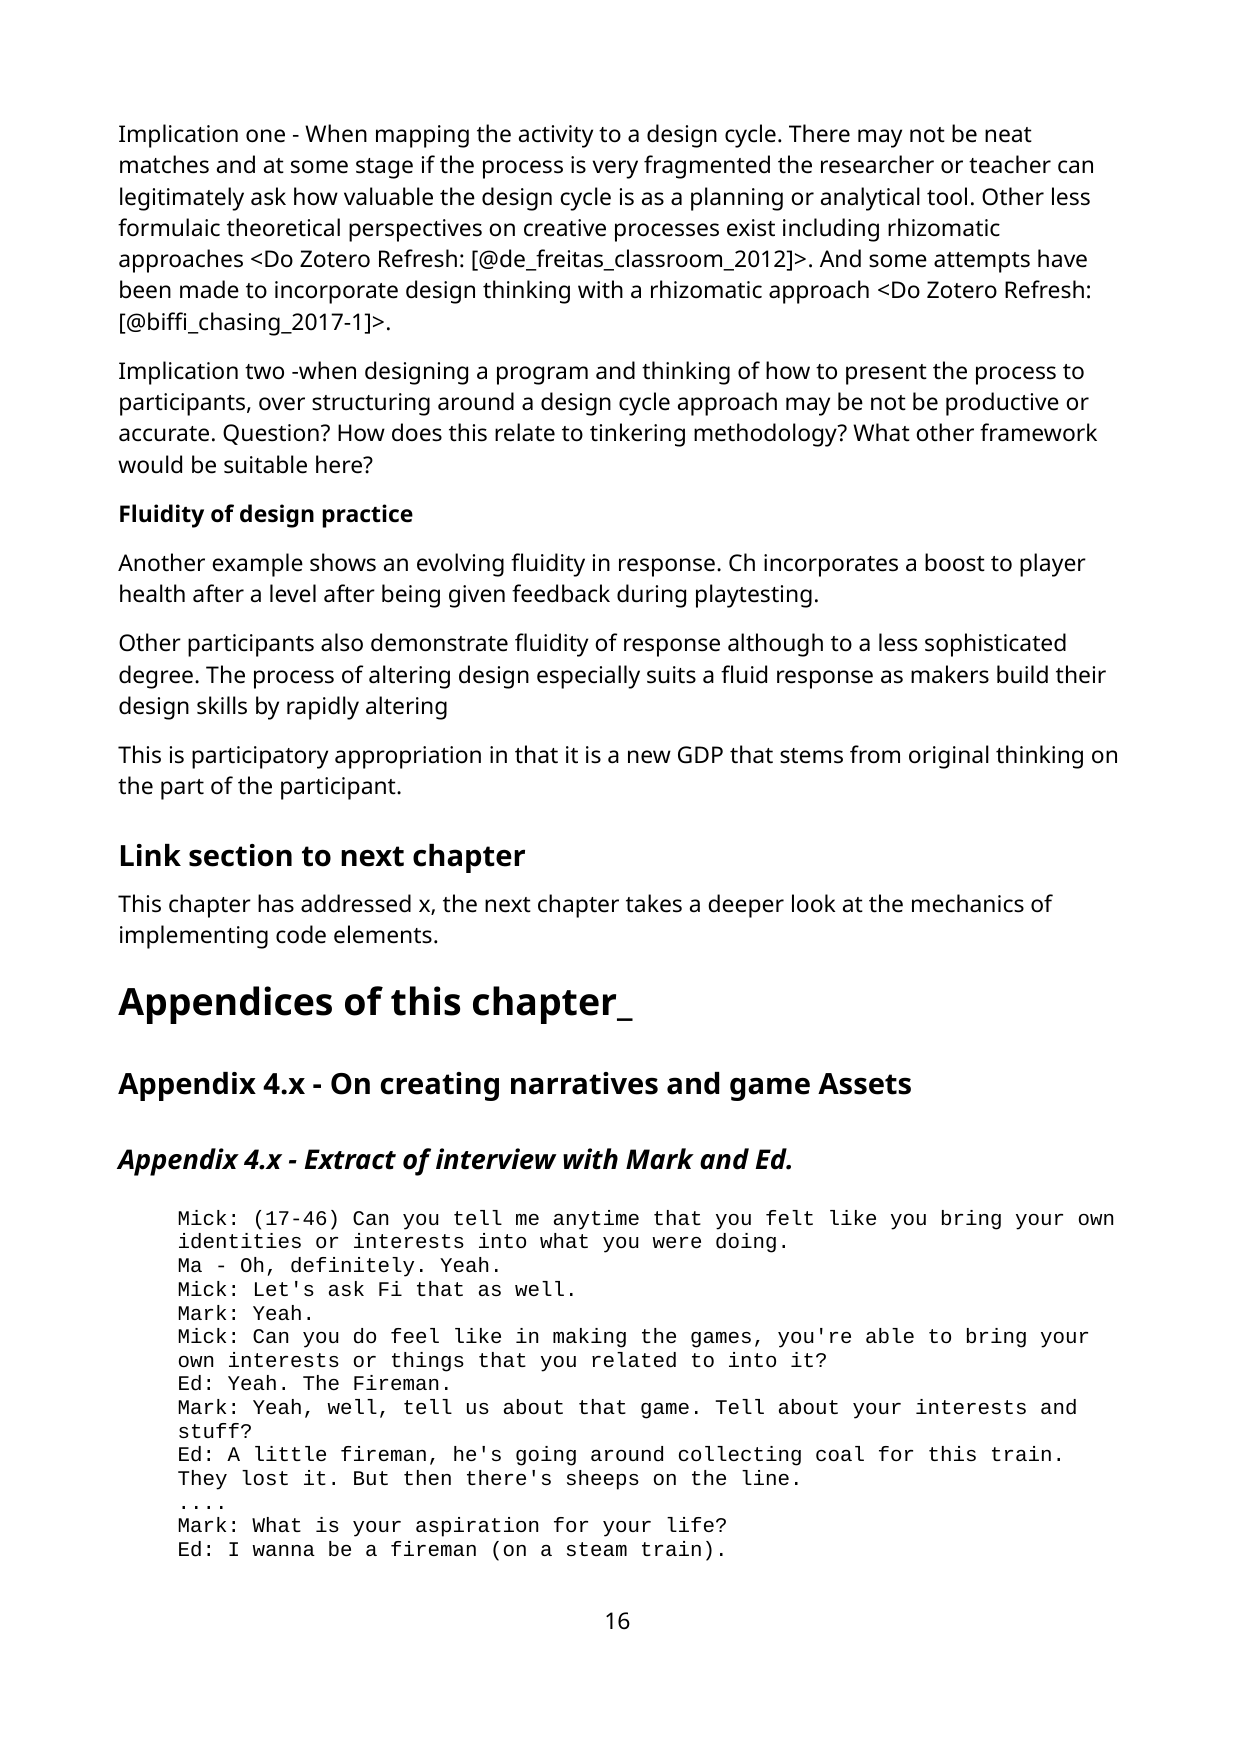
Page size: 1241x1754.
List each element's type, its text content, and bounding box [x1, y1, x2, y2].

text Mark: Yeah, well, tell us about that game. Tell about your interests and stuff? [177, 1397, 1122, 1444]
text Mick: Can you do feel like in making the games, you're able to bring your own interests or things that you related to into it? [177, 1326, 1122, 1373]
text Other participants also demonstrate fluidity of response although to a less sophisticated degree. The process of altering design especially suits a fluid response as makers build their design skills by rapidly altering [118, 627, 1122, 721]
subtitle Link section to next chapter [118, 835, 1122, 875]
text .... [177, 1492, 1122, 1515]
text Mick: Let's ask Fi that as well. [177, 1279, 1122, 1302]
text Ed: A little fireman, he's going around collecting coal for this train. They lost it. But then there's sheeps on the line. [177, 1444, 1122, 1492]
text This chapter has addressed x, the next chapter takes a deeper look at the mechanics of implementing code elements. [118, 888, 1122, 950]
text Mick: (17-46) Can you tell me anytime that you felt like you bring your own identities or interests into what you were doing. [177, 1208, 1122, 1255]
text Fluidity of design practice [118, 498, 1122, 529]
text Implication one - When mapping the activity to a design cycle. There may not be neat matches and at some stage if the process is very fragmented the researcher or teacher can legitimately ask how valuable the design cycle is as a planning or analytical tool. Other less formulaic theoretical perspectives on creative processes exist including rhizomatic approaches <Do Zotero Refresh: [@de_freitas_classroom_2012]>. And some attempts have been made to incorporate design thinking with a rhizomatic approach <Do Zotero Refresh: [@biffi_chasing_2017-1]>. [118, 118, 1122, 337]
text Ed: Yeah. The Fireman. [177, 1373, 1122, 1397]
text This is participatory appropriation in that it is a new GDP that stems from original thinking on the part of the participant. [118, 739, 1122, 801]
text Ma - Oh, definitely. Yeah. [177, 1255, 1122, 1279]
subtitle Appendix 4.x - On creating narratives and game Assets [118, 1064, 1122, 1103]
subtitle Appendices of this chapter_ [118, 975, 1122, 1026]
text Ed: I wanna be a fireman (on a steam train). [177, 1539, 1122, 1563]
text Another example shows an evolving fluidity in response. Ch incorporates a boost to player health after a level after being given feedback during playtesting. [118, 547, 1122, 609]
subtitle Appendix 4.x - Extract of interview with Mark and Ed. [118, 1141, 1122, 1178]
text Implication two -when designing a program and thinking of how to present the process to participants, over structuring around a design cycle approach may be not be productive or accurate. Question? How does this relate to tinkering methodology? What other framework would be suitable here? [118, 355, 1122, 480]
text Mark: Yeah. [177, 1302, 1122, 1326]
text Mark: What is your aspiration for your life? [177, 1515, 1122, 1539]
